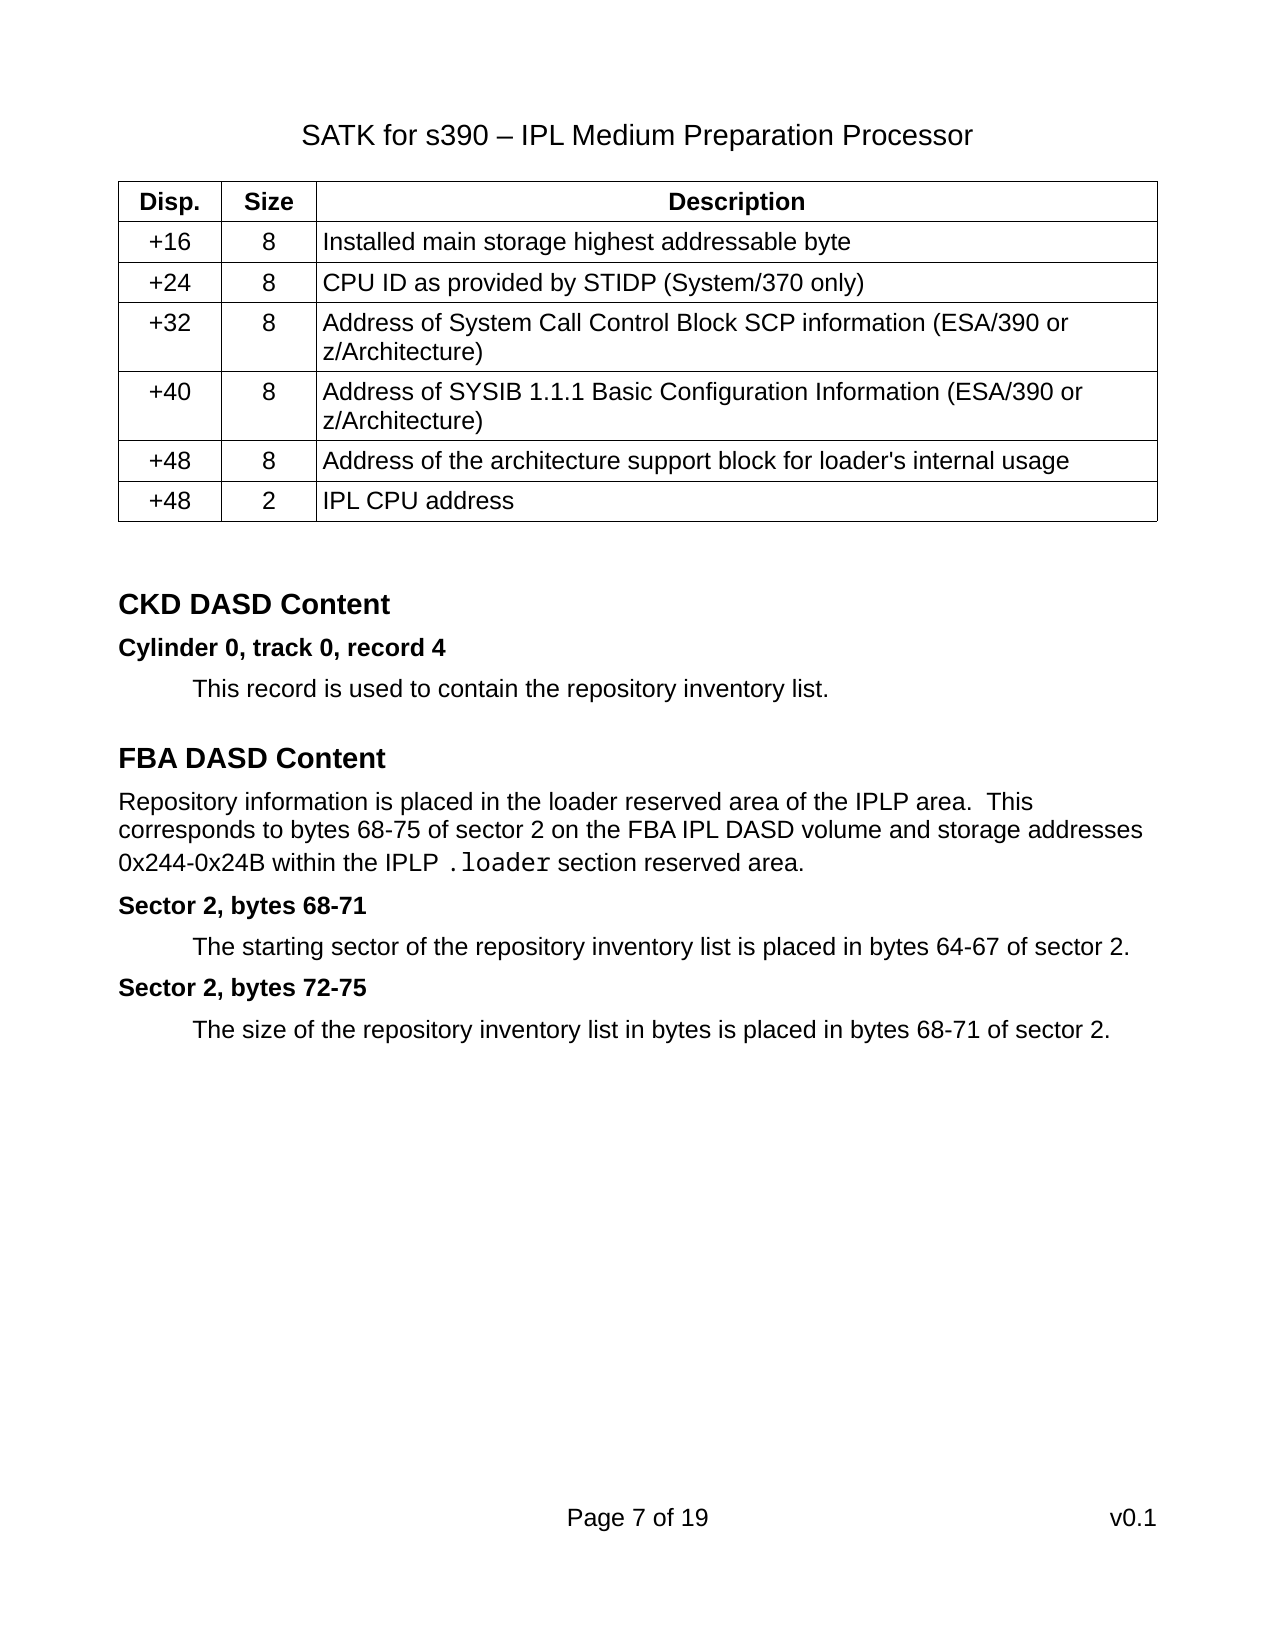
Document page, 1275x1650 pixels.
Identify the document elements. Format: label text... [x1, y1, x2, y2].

table_header Disp. [119, 182, 221, 221]
table_cell +24 [119, 263, 221, 302]
text Repository information is placed in the loader reserved area of the IPLP area. This corresponds to bytes 68-75 of sector 2 on the FBA IPL DASD volume and storage addresses 0x244-0x24B within the IPLP .loader section reserved area. [118, 787, 1157, 878]
table_header Size [222, 182, 316, 221]
subtitle CKD DASD Content [118, 587, 1157, 621]
table_cell +16 [119, 222, 221, 262]
subtitle FBA DASD Content [118, 741, 1157, 774]
table_cell Installed main storage highest addressable byte [317, 222, 1157, 262]
table_cell +48 [119, 441, 221, 481]
table_cell +40 [119, 372, 221, 440]
table_cell Address of the architecture support block for loader's internal usage [317, 441, 1157, 481]
table_cell CPU ID as provided by STIDP (System/370 only) [317, 263, 1157, 302]
table_cell 2 [222, 482, 316, 521]
table_cell IPL CPU address [317, 482, 1157, 521]
table_cell 8 [222, 441, 316, 481]
table_cell 8 [222, 372, 316, 440]
text Cylinder 0, track 0, record 4 [118, 633, 1157, 662]
table_cell 8 [222, 222, 316, 262]
table_cell +32 [119, 303, 221, 371]
table_cell 8 [222, 303, 316, 371]
text Sector 2, bytes 72-75 [118, 973, 1157, 1002]
table_cell Address of System Call Control Block SCP information (ESA/390 or z/Architecture) [317, 303, 1157, 371]
table_header Description [317, 182, 1157, 221]
table_cell 8 [222, 263, 316, 302]
text Sector 2, bytes 68-71 [118, 891, 1157, 919]
table_cell Address of SYSIB 1.1.1 Basic Configuration Information (ESA/390 or z/Architecture) [317, 372, 1157, 440]
text The starting sector of the repository inventory list is placed in bytes 64-67 of sector 2. [192, 932, 1157, 961]
text The size of the repository inventory list in bytes is placed in bytes 68-71 of sector 2. [192, 1014, 1157, 1043]
table_cell +48 [119, 482, 221, 521]
text This record is used to contain the repository inventory list. [192, 674, 1157, 703]
